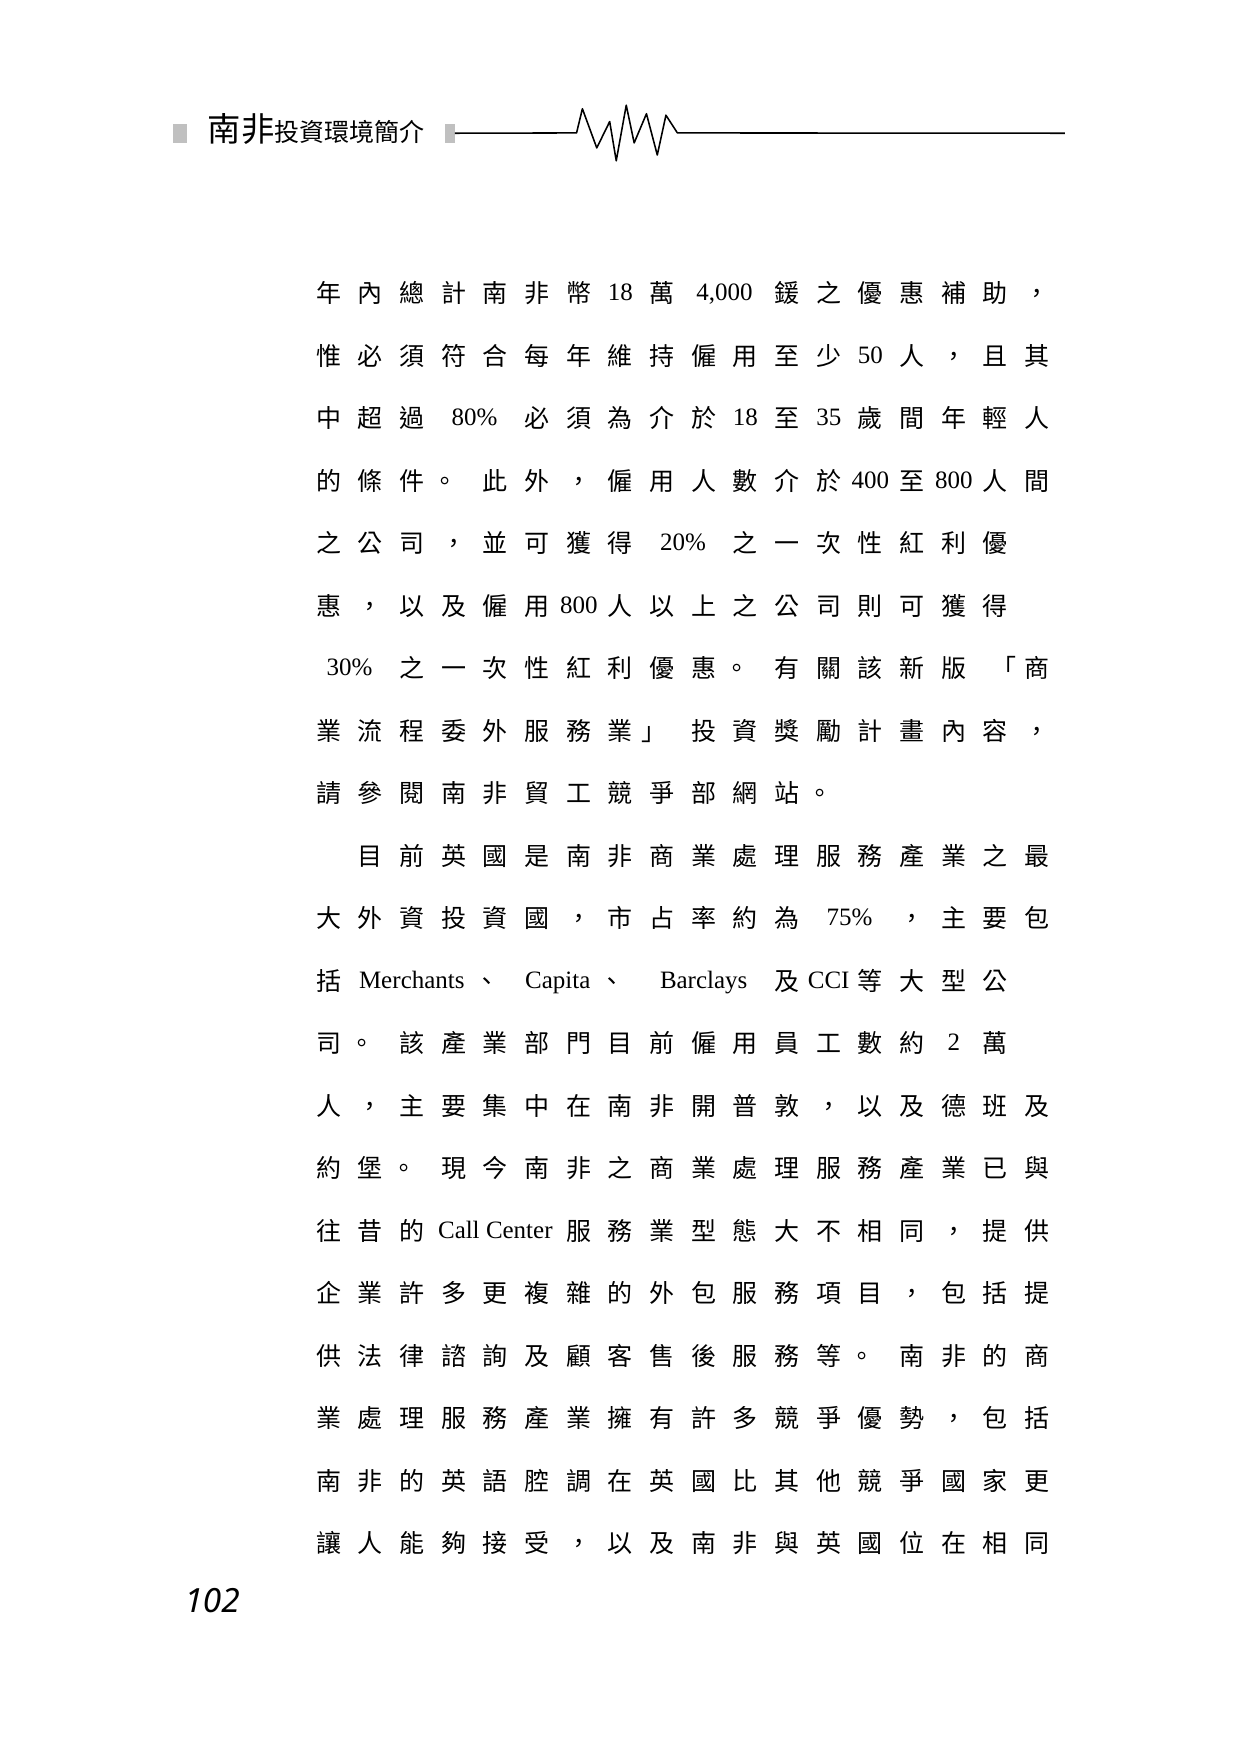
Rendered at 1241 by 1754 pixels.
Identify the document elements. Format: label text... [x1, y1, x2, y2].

text 年內總計南非幣18萬4,000鍰之優惠補助，惟必須符合每年維持僱用至少50人，且其中超過80%必須為介於18至35歲間年輕人的條件。此外，僱用人數介於400至800人間之公司，並可獲得20%之一次性紅利優惠，以及僱用800人以上之公司則可獲得30%之一次性紅利優惠。有關該新版「商業流程委外服務業」投資獎勵計畫內容，請參閱南非貿工競爭部網站。 [281, 250, 1058, 813]
text 目前英國是南非商業處理服務產業之最大外資投資國，市占率約為75%，主要包括Merchants、Capita、Barclays及CCI等大型公司。該產業部門目前僱用員工數約2萬人，主要集中在南非開普敦，以及德班及約堡。現今南非之商業處理服務產業已與往昔的Call Center服務業型態大不相同，提供企業許多更複雜的外包服務項目，包括提供法律諮詢及顧客售後服務等。南非的商業處理服務產業擁有許多競爭優勢，包括南非的英語腔調在英國比其他競爭國家更讓人能夠接受，以及南非與英國位在相同 [281, 813, 1058, 1563]
